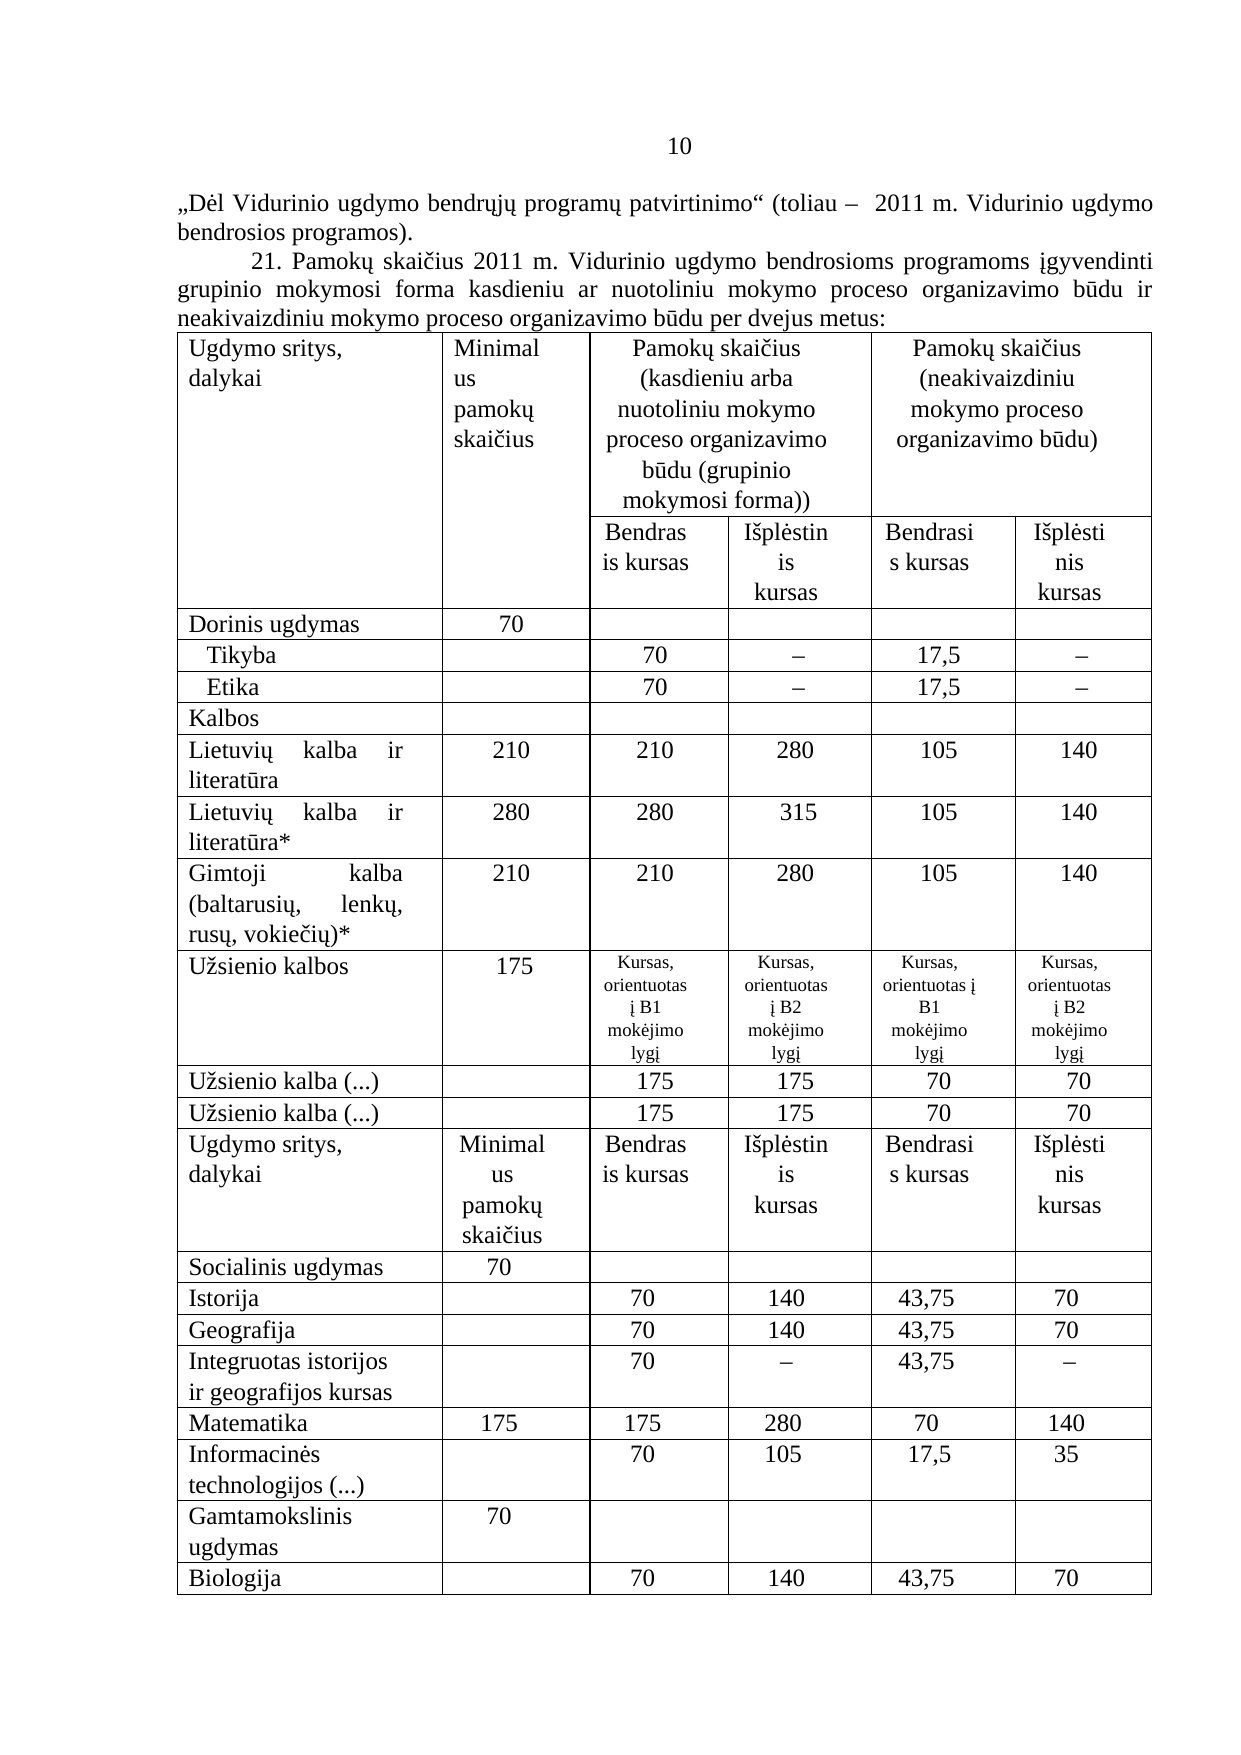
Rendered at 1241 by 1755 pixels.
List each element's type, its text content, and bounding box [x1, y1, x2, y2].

table_cell 140 [729, 1563, 871, 1594]
table_cell Bendrasis kursas [591, 517, 728, 608]
table_cell Gamtamokslinis ugdymas [178, 1501, 442, 1562]
table_cell [443, 1563, 589, 1594]
table_cell Užsienio kalba (...) [178, 1066, 442, 1097]
table_cell [1016, 703, 1151, 734]
table_header Pamokų skaičius (kasdieniu arba nuotoliniu mokymo proceso organizavimo būdu (grupinio mokymosi forma)) [591, 333, 871, 516]
table_cell 43,75 [872, 1315, 1015, 1345]
table_cell 210 [443, 735, 589, 796]
table_cell – [1016, 1346, 1151, 1407]
table_cell 70 [591, 1283, 728, 1314]
table_cell 140 [1016, 859, 1151, 950]
table_cell Užsienio kalba (...) [178, 1098, 442, 1128]
table_cell 70 [591, 1315, 728, 1345]
table_cell Bendrasis kursas [872, 517, 1015, 608]
table_cell Išplėstinis kursas [1016, 1129, 1151, 1251]
table_cell 140 [1016, 1408, 1151, 1438]
table_cell – [1016, 672, 1151, 702]
table_cell 70 [591, 1563, 728, 1594]
table_cell 105 [872, 797, 1015, 857]
table_cell [443, 1440, 589, 1500]
table_cell [872, 609, 1015, 639]
table_cell 105 [872, 859, 1015, 950]
table_cell 175 [443, 951, 589, 1065]
table_cell [872, 703, 1015, 734]
table_cell Kursas, orientuotas į B1 mokėjimo lygį [872, 951, 1015, 1065]
table_cell 315 [729, 797, 871, 857]
table_cell – [729, 672, 871, 702]
table_cell Lietuvių kalba ir literatūra* [178, 797, 442, 857]
table_cell 35 [1016, 1440, 1151, 1500]
table_cell 175 [443, 1408, 589, 1438]
table_cell 43,75 [872, 1563, 1015, 1594]
table_cell [729, 1252, 871, 1282]
table_cell 175 [729, 1066, 871, 1097]
table_cell 70 [872, 1098, 1015, 1128]
table_cell [591, 1501, 728, 1562]
table_cell 280 [443, 797, 589, 857]
table_cell [1016, 1501, 1151, 1562]
table_cell 70 [1016, 1283, 1151, 1314]
table_cell 70 [591, 640, 728, 671]
table_cell Istorija [178, 1283, 442, 1314]
table_cell [591, 609, 728, 639]
table_header Minimalus pamokų skaičius [443, 333, 589, 608]
table_cell Socialinis ugdymas [178, 1252, 442, 1282]
table_cell Bendrasis kursas [872, 1129, 1015, 1251]
table_cell 175 [591, 1408, 728, 1438]
table_cell – [1016, 640, 1151, 671]
table_cell 175 [591, 1066, 728, 1097]
table_cell 140 [1016, 735, 1151, 796]
table_cell [729, 609, 871, 639]
table_cell 70 [443, 609, 589, 639]
table_cell Geografija [178, 1315, 442, 1345]
table_cell – [729, 640, 871, 671]
table_cell Dorinis ugdymas [178, 609, 442, 639]
table_cell 70 [1016, 1098, 1151, 1128]
table_cell [872, 1252, 1015, 1282]
table_cell Integruotas istorijos ir geografijos kursas [178, 1346, 442, 1407]
table_cell [443, 1066, 589, 1097]
table_cell [443, 1283, 589, 1314]
table_cell Gimtoji kalba (baltarusių, lenkų, rusų, vokiečių)* [178, 859, 442, 950]
table_cell 70 [872, 1066, 1015, 1097]
text 21. Pamokų skaičius 2011 m. Vidurinio ugdymo bendrosioms programoms įgyvendinti grupinio mokymosi forma kasdieniu ar nuotoliniu mokymo proceso organizavimo būdu ir neakivaizdiniu mokymo proceso organizavimo būdu per dvejus metus: [177, 246, 1154, 332]
table_cell 17,5 [872, 640, 1015, 671]
table_cell 17,5 [872, 1440, 1015, 1500]
table_cell 70 [1016, 1066, 1151, 1097]
table_cell 70 [443, 1252, 589, 1282]
table_cell [729, 703, 871, 734]
table_cell 280 [729, 1408, 871, 1438]
table_cell [729, 1501, 871, 1562]
table_cell 43,75 [872, 1346, 1015, 1407]
table_cell 210 [591, 859, 728, 950]
table_cell 105 [729, 1440, 871, 1500]
table_cell Išplėstinis kursas [729, 1129, 871, 1251]
table_cell [872, 1501, 1015, 1562]
table_cell Išplėstinis kursas [1016, 517, 1151, 608]
table_cell Kursas, orientuotas į B2 mokėjimo lygį [1016, 951, 1151, 1065]
table_cell 43,75 [872, 1283, 1015, 1314]
table_cell Išplėstinis kursas [729, 517, 871, 608]
table_cell [1016, 609, 1151, 639]
table_cell – [729, 1346, 871, 1407]
table_cell [443, 703, 589, 734]
table_cell Biologija [178, 1563, 442, 1594]
table_cell 70 [591, 672, 728, 702]
table_cell 70 [591, 1346, 728, 1407]
table_cell 175 [729, 1098, 871, 1128]
table_header Ugdymo sritys, dalykai [178, 333, 442, 608]
text „Dėl Vidurinio ugdymo bendrųjų programų patvirtinimo“ (toliau – 2011 m. Vidurinio ugdymo bendrosios programos). [177, 188, 1154, 246]
table_cell Bendrasis kursas [591, 1129, 728, 1251]
table_cell 140 [729, 1315, 871, 1345]
table_cell Užsienio kalbos [178, 951, 442, 1065]
table_cell 280 [729, 859, 871, 950]
table_cell Minimalus pamokų skaičius [443, 1129, 589, 1251]
table_cell 105 [872, 735, 1015, 796]
table_cell 17,5 [872, 672, 1015, 702]
table_cell [443, 672, 589, 702]
table_cell Lietuvių kalba ir literatūra [178, 735, 442, 796]
table_cell 210 [591, 735, 728, 796]
table_cell Matematika [178, 1408, 442, 1438]
table_cell 140 [1016, 797, 1151, 857]
table_cell 70 [872, 1408, 1015, 1438]
table_cell 140 [729, 1283, 871, 1314]
table_cell 175 [591, 1098, 728, 1128]
table_cell [443, 1098, 589, 1128]
table_cell [591, 703, 728, 734]
table_cell Informacinės technologijos (...) [178, 1440, 442, 1500]
table_cell Tikyba [178, 640, 442, 671]
table_cell 70 [1016, 1315, 1151, 1345]
table_cell Kursas, orientuotas į B1 mokėjimo lygį [591, 951, 728, 1065]
table_cell Etika [178, 672, 442, 702]
table_cell [1016, 1252, 1151, 1282]
table_cell 280 [591, 797, 728, 857]
table_cell Kalbos [178, 703, 442, 734]
table_cell 70 [591, 1440, 728, 1500]
table_cell [443, 1315, 589, 1345]
table_cell 210 [443, 859, 589, 950]
table_cell 70 [1016, 1563, 1151, 1594]
table_cell [591, 1252, 728, 1282]
table_cell Kursas, orientuotas į B2 mokėjimo lygį [729, 951, 871, 1065]
table_cell Ugdymo sritys, dalykai [178, 1129, 442, 1251]
table_cell 280 [729, 735, 871, 796]
table_cell [443, 1346, 589, 1407]
table_cell [443, 640, 589, 671]
table_header Pamokų skaičius (neakivaizdiniu mokymo proceso organizavimo būdu) [872, 333, 1151, 516]
table_cell 70 [443, 1501, 589, 1562]
